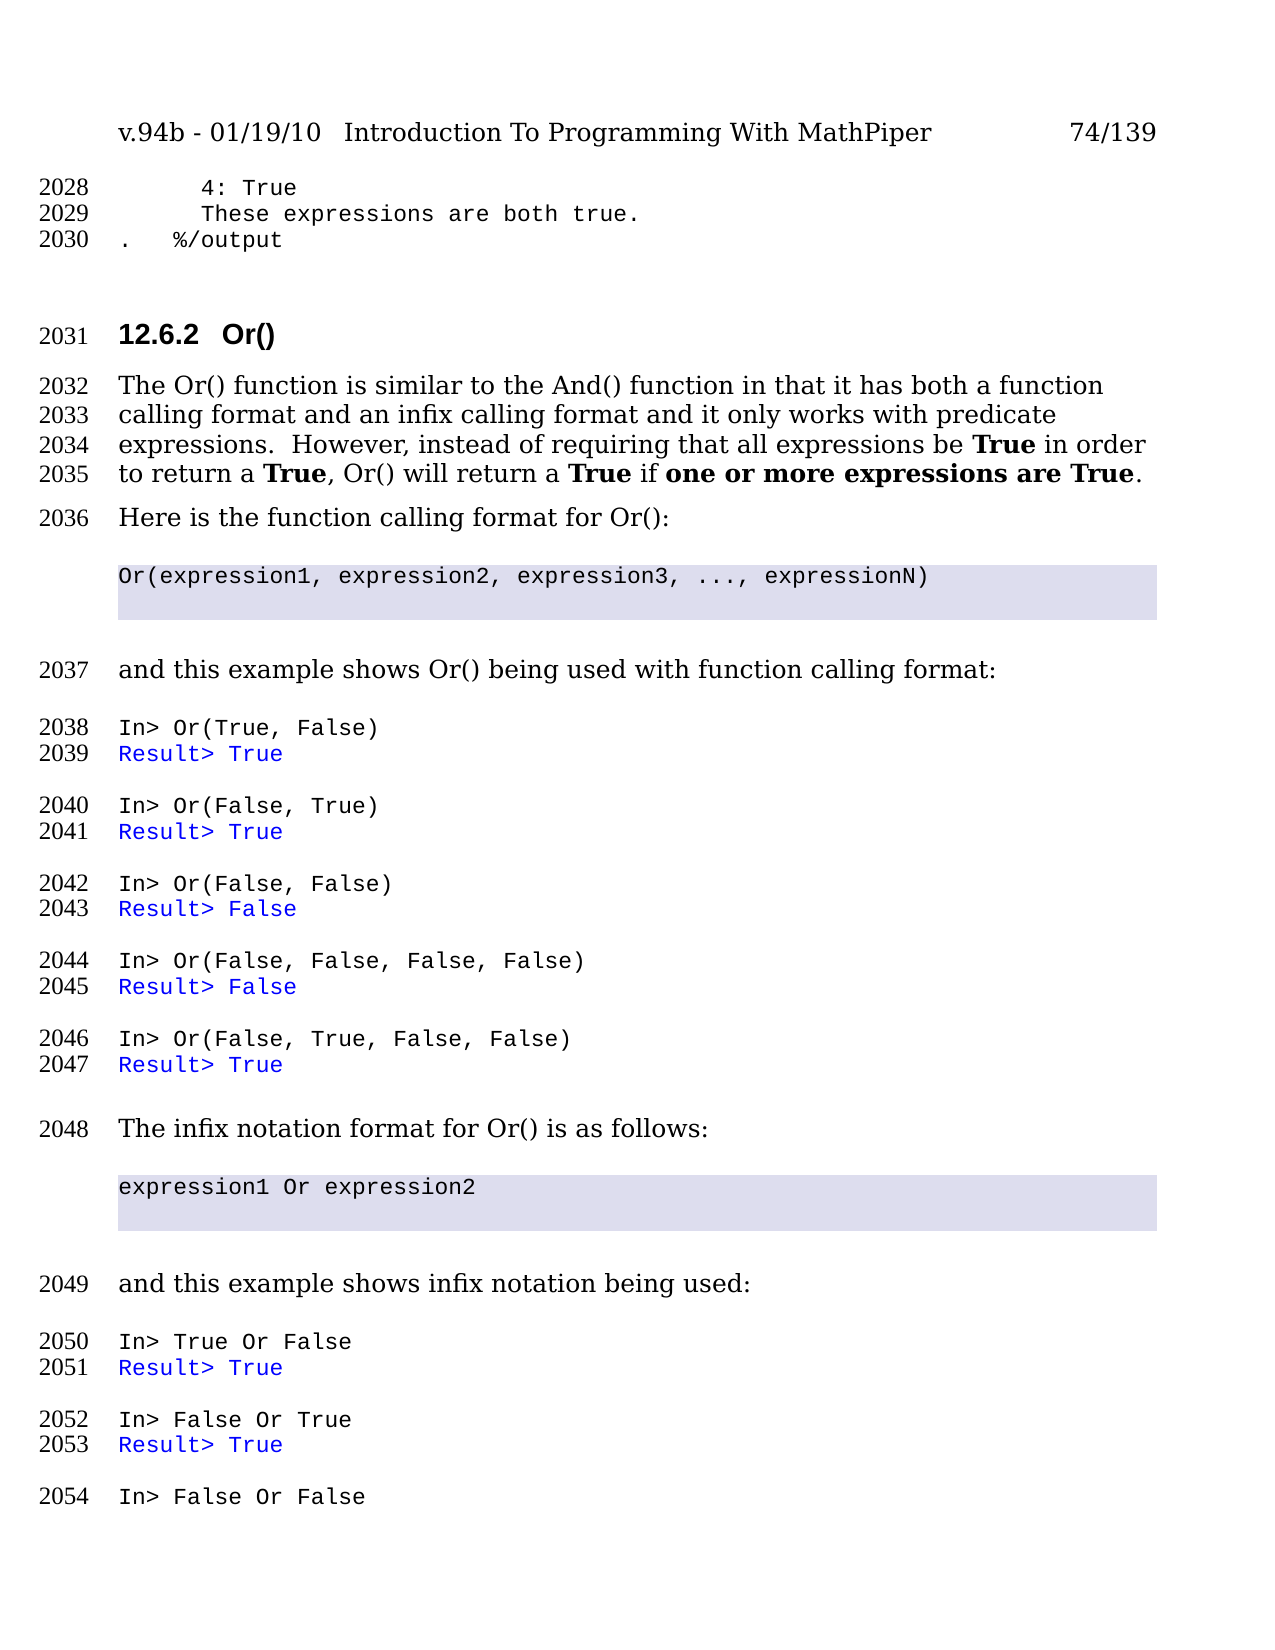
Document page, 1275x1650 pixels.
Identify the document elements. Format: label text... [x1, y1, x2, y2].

text In> True Or False [118, 1330, 1157, 1356]
text . %/output [118, 229, 1157, 254]
text These expressions are both true. [118, 203, 1157, 229]
text Result> False [118, 898, 1157, 924]
text Result> True [118, 1434, 1157, 1460]
text The infix notation format for Or() is as follows: [118, 1114, 1157, 1143]
text In> Or(False, False, False, False) [118, 950, 1157, 976]
table_header expression1 Or expression2 [118, 1175, 1157, 1231]
text and this example shows infix notation being used: [118, 1269, 1157, 1298]
text In> Or(False, True) [118, 794, 1157, 820]
text Result> True [118, 820, 1157, 846]
text Result> True [118, 742, 1157, 768]
text In> False Or False [118, 1486, 1157, 1512]
table_header Or(expression1, expression2, expression3, ..., expressionN) [118, 565, 1157, 620]
text Result> False [118, 976, 1157, 1002]
text Result> True [118, 1356, 1157, 1382]
text In> Or(False, False) [118, 872, 1157, 898]
text 4: True [118, 177, 1157, 203]
text In> Or(False, True, False, False) [118, 1027, 1157, 1053]
text In> False Or True [118, 1408, 1157, 1434]
text Result> True [118, 1053, 1157, 1079]
text and this example shows Or() being used with function calling format: [118, 655, 1157, 684]
text Here is the function calling format for Or(): [118, 504, 1157, 533]
subtitle Or() [118, 317, 1157, 351]
text In> Or(True, False) [118, 716, 1157, 742]
text The Or() function is similar to the And() function in that it has both a function calling format and an infix calling format and it only works with predicate expressions. However, instead of requiring that all expressions be True in order to return a True, Or() will return a True if one or more expressions are True. [118, 372, 1157, 489]
